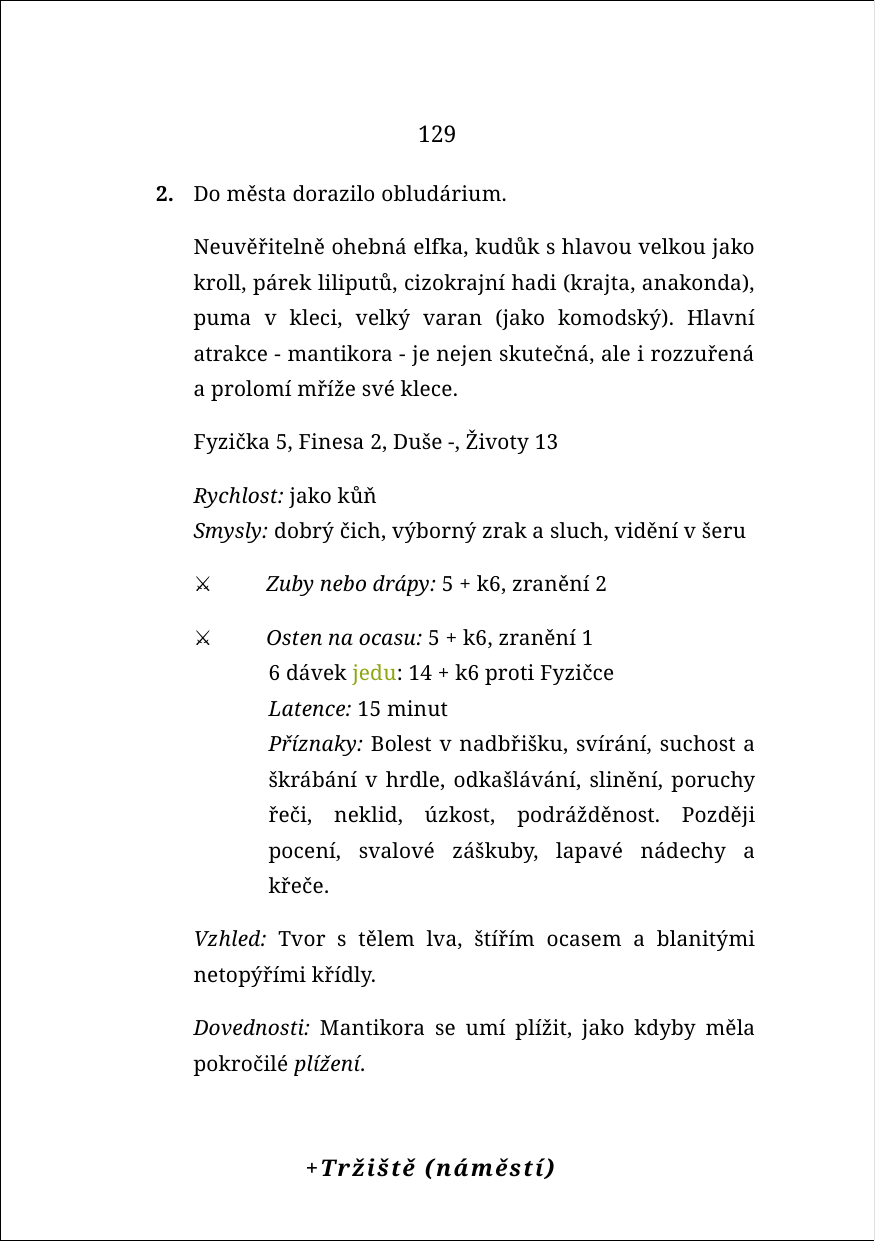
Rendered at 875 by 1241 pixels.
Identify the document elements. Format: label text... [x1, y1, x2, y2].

list Příznaky: Bolest v nadbřišku, svírání, suchost a škrábání v hrdle, odkašlávání, slinění, poruchy řeči, neklid, úzkost, podrážděnost. Později pocení, svalové záškuby, lapavé nádechy a křeče. [231, 729, 756, 900]
list Smysly: dobrý čich, výborný zrak a sluch, vidění v šeru [156, 516, 756, 545]
list Latence: 15 minut [231, 694, 756, 722]
list Do města dorazilo obludárium. [156, 179, 756, 207]
list Vzhled: Tvor s tělem lva, štířím ocasem a blanitými netopýřími křídly. [156, 924, 756, 988]
list ⚔ Zuby nebo drápy: 5 + k6, zranění 2 [156, 569, 756, 598]
list 6 dávek jedu: 14 + k6 proti Fyzičce [231, 658, 756, 687]
list Fyzička 5, Finesa 2, Duše -, Životy 13 [156, 427, 756, 456]
list Neuvěřitelně ohebná elfka, kudůk s hlavou velkou jako kroll, párek liliputů, cizokrajní hadi (krajta, anakonda), puma v kleci, velký varan (jako komodský). Hlavní atrakce - mantikora - je nejen skutečná, ale i rozzuřená a prolomí mříže své klece. [156, 232, 756, 403]
list Rychlost: jako kůň [156, 481, 756, 509]
list Dovednosti: Mantikora se umí plížit, jako kdyby měla pokročilé plížení. [156, 1013, 756, 1077]
list ⚔ Osten na ocasu: 5 + k6, zranění 1 [156, 623, 756, 651]
